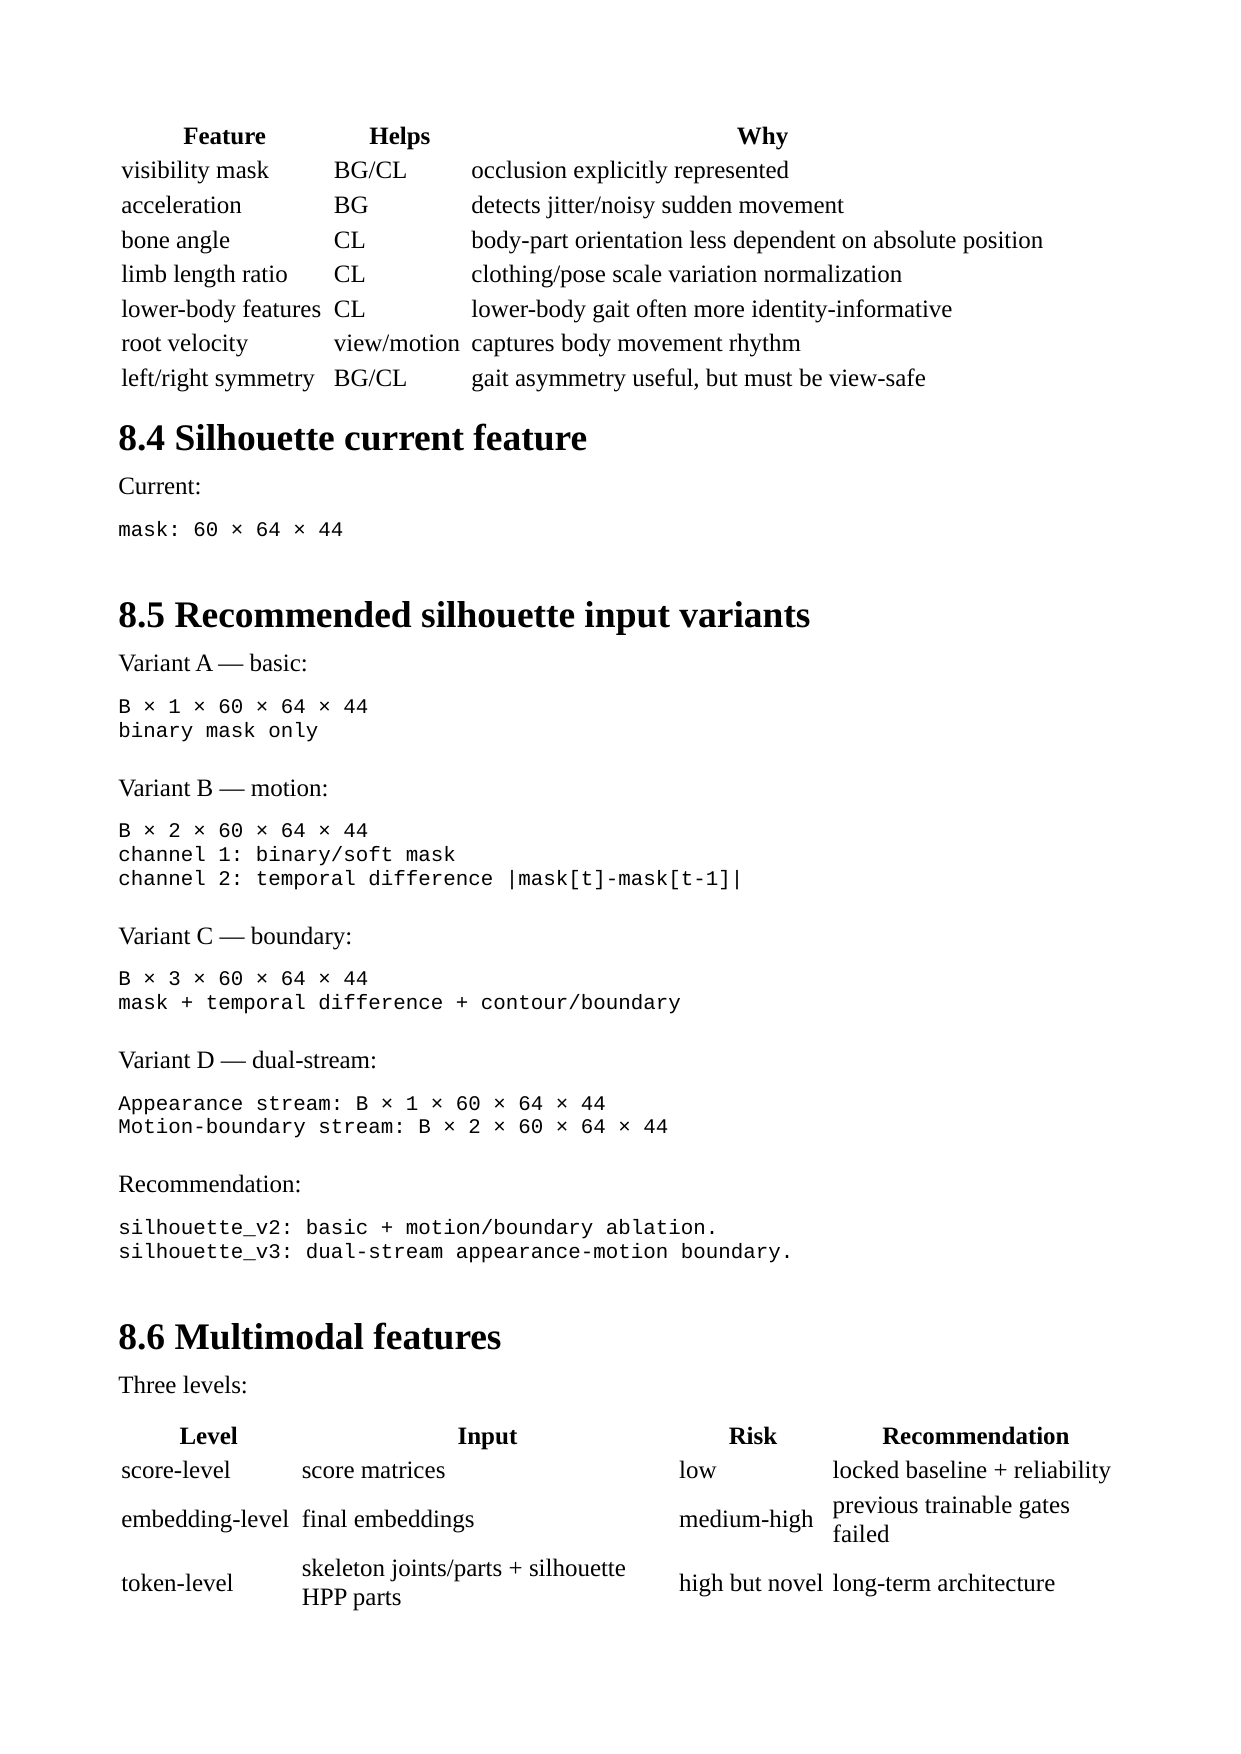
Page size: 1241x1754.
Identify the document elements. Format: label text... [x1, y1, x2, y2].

subtitle 8.6 Multimodal features [118, 1315, 1122, 1358]
table_cell acceleration [118, 187, 331, 222]
table_header Feature [118, 118, 331, 153]
text B × 1 × 60 × 64 × 44 [118, 696, 1122, 720]
text B × 2 × 60 × 64 × 44 [118, 820, 1122, 844]
table_cell CL [331, 256, 468, 291]
text Variant A — basic: [118, 648, 1122, 677]
table_header Helps [331, 118, 468, 153]
text silhouette_v3: dual-stream appearance-motion boundary. [118, 1241, 1122, 1264]
table_cell embedding-level [118, 1487, 299, 1551]
table_cell BG [331, 187, 468, 222]
table_cell detects jitter/noisy sudden movement [468, 187, 1056, 222]
text channel 1: binary/soft mask [118, 844, 1122, 868]
table_cell root velocity [118, 326, 331, 360]
table_cell gait asymmetry useful, but must be view-safe [468, 360, 1056, 395]
table_cell score matrices [299, 1453, 676, 1487]
text mask: 60 × 64 × 44 [118, 519, 1122, 542]
table_cell left/right symmetry [118, 360, 331, 395]
table_header Risk [676, 1418, 829, 1453]
table_cell final embeddings [299, 1487, 676, 1551]
table_cell BG/CL [331, 153, 468, 187]
text Recommendation: [118, 1169, 1122, 1198]
table_cell token-level [118, 1551, 299, 1614]
table_cell view/motion [331, 326, 468, 360]
text Three levels: [118, 1370, 1122, 1399]
subtitle 8.4 Silhouette current feature [118, 416, 1122, 459]
text B × 3 × 60 × 64 × 44 [118, 968, 1122, 992]
table_cell visibility mask [118, 153, 331, 187]
table_cell previous trainable gates failed [830, 1487, 1122, 1551]
text channel 2: temporal difference |mask[t]-mask[t-1]| [118, 868, 1122, 891]
table_cell clothing/pose scale variation normalization [468, 256, 1056, 291]
table_cell CL [331, 222, 468, 256]
table_cell CL [331, 291, 468, 326]
table_cell BG/CL [331, 360, 468, 395]
text silhouette_v2: basic + motion/boundary ablation. [118, 1217, 1122, 1241]
text Variant C — boundary: [118, 921, 1122, 949]
table_cell limb length ratio [118, 256, 331, 291]
table_cell low [676, 1453, 829, 1487]
table_header Level [118, 1418, 299, 1453]
table_cell high but novel [676, 1551, 829, 1614]
table_cell long-term architecture [830, 1551, 1122, 1614]
table_cell score-level [118, 1453, 299, 1487]
text mask + temporal difference + contour/boundary [118, 992, 1122, 1016]
table_cell lower-body gait often more identity-informative [468, 291, 1056, 326]
text Appearance stream: B × 1 × 60 × 64 × 44 [118, 1093, 1122, 1116]
text Variant D — dual-stream: [118, 1045, 1122, 1074]
table_header Input [299, 1418, 676, 1453]
table_cell lower-body features [118, 291, 331, 326]
table_header Why [468, 118, 1056, 153]
text Motion-boundary stream: B × 2 × 60 × 64 × 44 [118, 1116, 1122, 1140]
table_cell occlusion explicitly represented [468, 153, 1056, 187]
text Variant B — motion: [118, 773, 1122, 802]
table_cell medium-high [676, 1487, 829, 1551]
table_cell locked baseline + reliability [830, 1453, 1122, 1487]
table_cell body-part orientation less dependent on absolute position [468, 222, 1056, 256]
table_cell bone angle [118, 222, 331, 256]
table_cell skeleton joints/parts + silhouette HPP parts [299, 1551, 676, 1614]
text binary mask only [118, 720, 1122, 743]
subtitle 8.5 Recommended silhouette input variants [118, 593, 1122, 636]
table_header Recommendation [830, 1418, 1122, 1453]
table_cell captures body movement rhythm [468, 326, 1056, 360]
text Current: [118, 471, 1122, 500]
